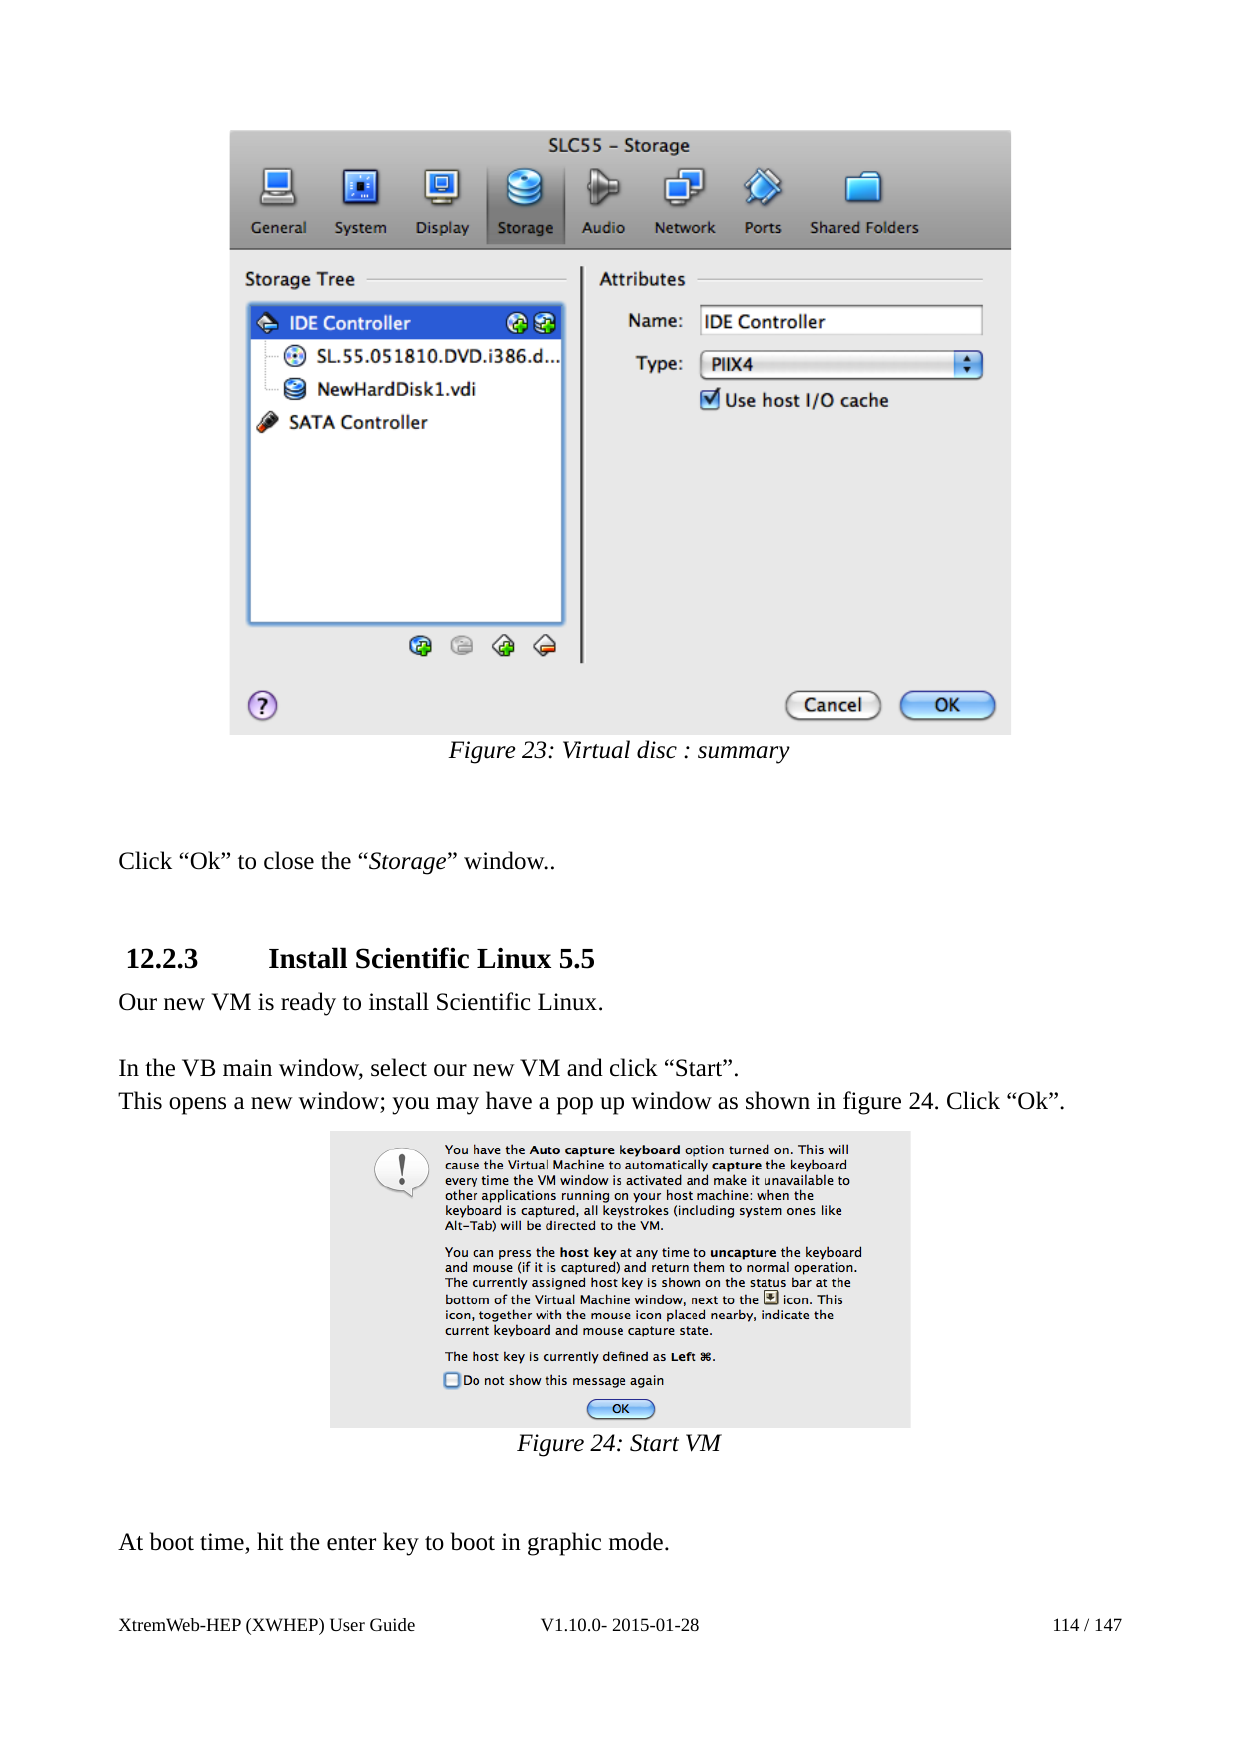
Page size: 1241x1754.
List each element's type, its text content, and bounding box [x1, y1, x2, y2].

picture [229, 130, 1012, 735]
text Figure 24: Start VM [330, 1428, 911, 1456]
subtitle Install Scientific Linux 5.5 [118, 941, 1122, 975]
text In the VB main window, select our new VM and click “Start”. [118, 1053, 1122, 1082]
text Figure 23: Virtual disc : summary [229, 735, 1011, 764]
text Our new VM is ready to install Scientific Linux. [118, 987, 1122, 1016]
text Click “Ok” to close the “Storage” window.. [118, 846, 1122, 875]
text This opens a new window; you may have a pop up window as shown in figure 24. Click “Ok”. [118, 1086, 1122, 1115]
picture [330, 1131, 911, 1428]
text At boot time, hit the enter key to boot in graphic mode. [118, 1527, 1122, 1555]
